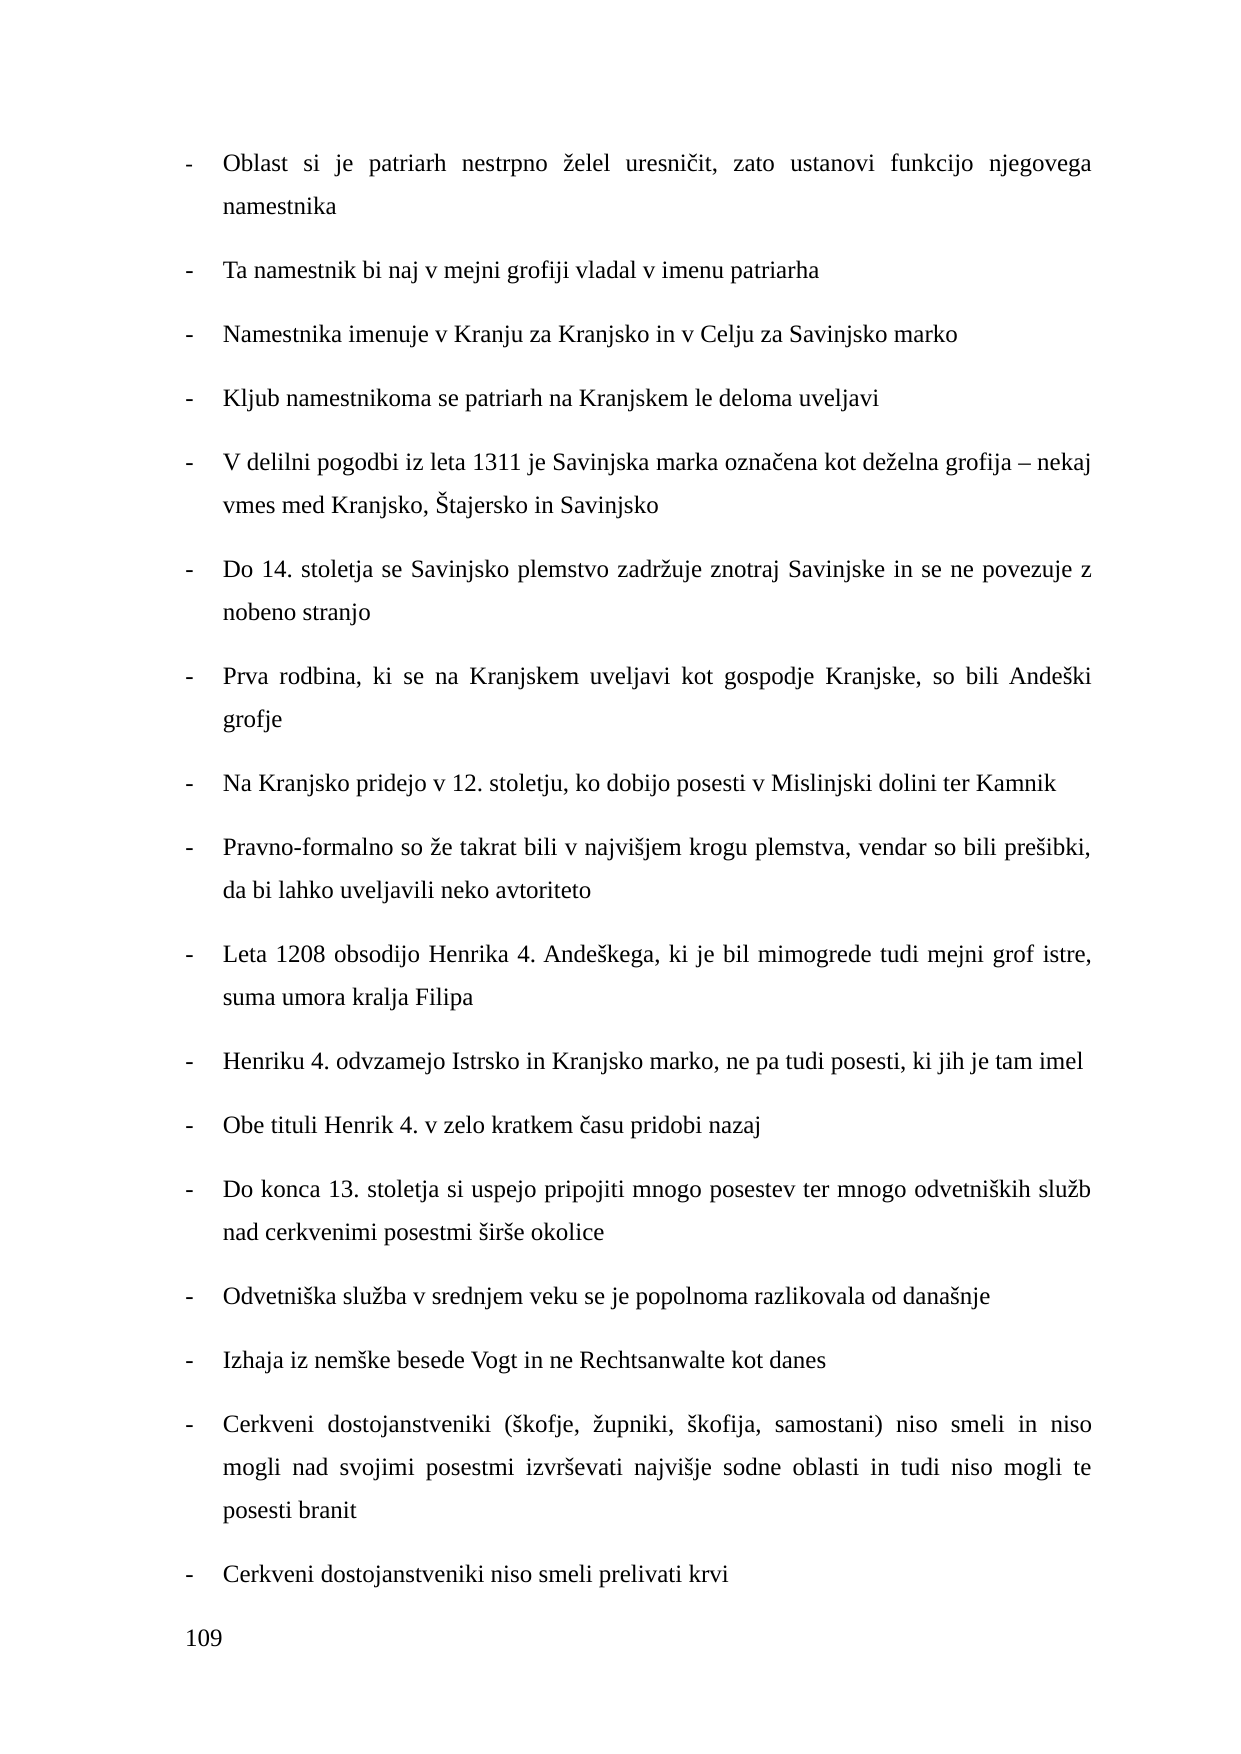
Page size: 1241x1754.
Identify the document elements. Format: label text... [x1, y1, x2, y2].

list V delilni pogodbi iz leta 1311 je Savinjska marka označena kot deželna grofija – nekaj vmes med Kranjsko, Štajersko in Savinjsko [185, 447, 1093, 518]
list Do konca 13. stoletja si uspejo pripojiti mnogo posestev ter mnogo odvetniških služb nad cerkvenimi posestmi širše okolice [185, 1174, 1093, 1246]
list Cerkveni dostojanstveniki niso smeli prelivati krvi [185, 1559, 1093, 1588]
list Ta namestnik bi naj v mejni grofiji vladal v imenu patriarha [185, 255, 1093, 283]
list Prva rodbina, ki se na Kranjskem uveljavi kot gospodje Kranjske, so bili Andeški grofje [185, 661, 1093, 733]
list Odvetniška služba v srednjem veku se je popolnoma razlikovala od današnje [185, 1281, 1093, 1310]
list Oblast si je patriarh nestrpno želel uresničit, zato ustanovi funkcijo njegovega namestnika [185, 148, 1093, 219]
list Pravno-formalno so že takrat bili v najvišjem krogu plemstva, vendar so bili prešibki, da bi lahko uveljavili neko avtoriteto [185, 832, 1093, 904]
list Cerkveni dostojanstveniki (škofje, župniki, škofija, samostani) niso smeli in niso mogli nad svojimi posestmi izvrševati najvišje sodne oblasti in tudi niso mogli te posesti branit [185, 1409, 1093, 1524]
list Na Kranjsko pridejo v 12. stoletju, ko dobijo posesti v Mislinjski dolini ter Kamnik [185, 768, 1093, 797]
list Namestnika imenuje v Kranju za Kranjsko in v Celju za Savinjsko marko [185, 319, 1093, 347]
list Do 14. stoletja se Savinjsko plemstvo zadržuje znotraj Savinjske in se ne povezuje z nobeno stranjo [185, 554, 1093, 626]
list Obe tituli Henrik 4. v zelo kratkem času pridobi nazaj [185, 1110, 1093, 1139]
list Leta 1208 obsodijo Henrika 4. Andeškega, ki je bil mimogrede tudi mejni grof istre, suma umora kralja Filipa [185, 939, 1093, 1011]
list Henriku 4. odvzamejo Istrsko in Kranjsko marko, ne pa tudi posesti, ki jih je tam imel [185, 1046, 1093, 1075]
list Izhaja iz nemške besede Vogt in ne Rechtsanwalte kot danes [185, 1345, 1093, 1374]
list Kljub namestnikoma se patriarh na Kranjskem le deloma uveljavi [185, 383, 1093, 411]
